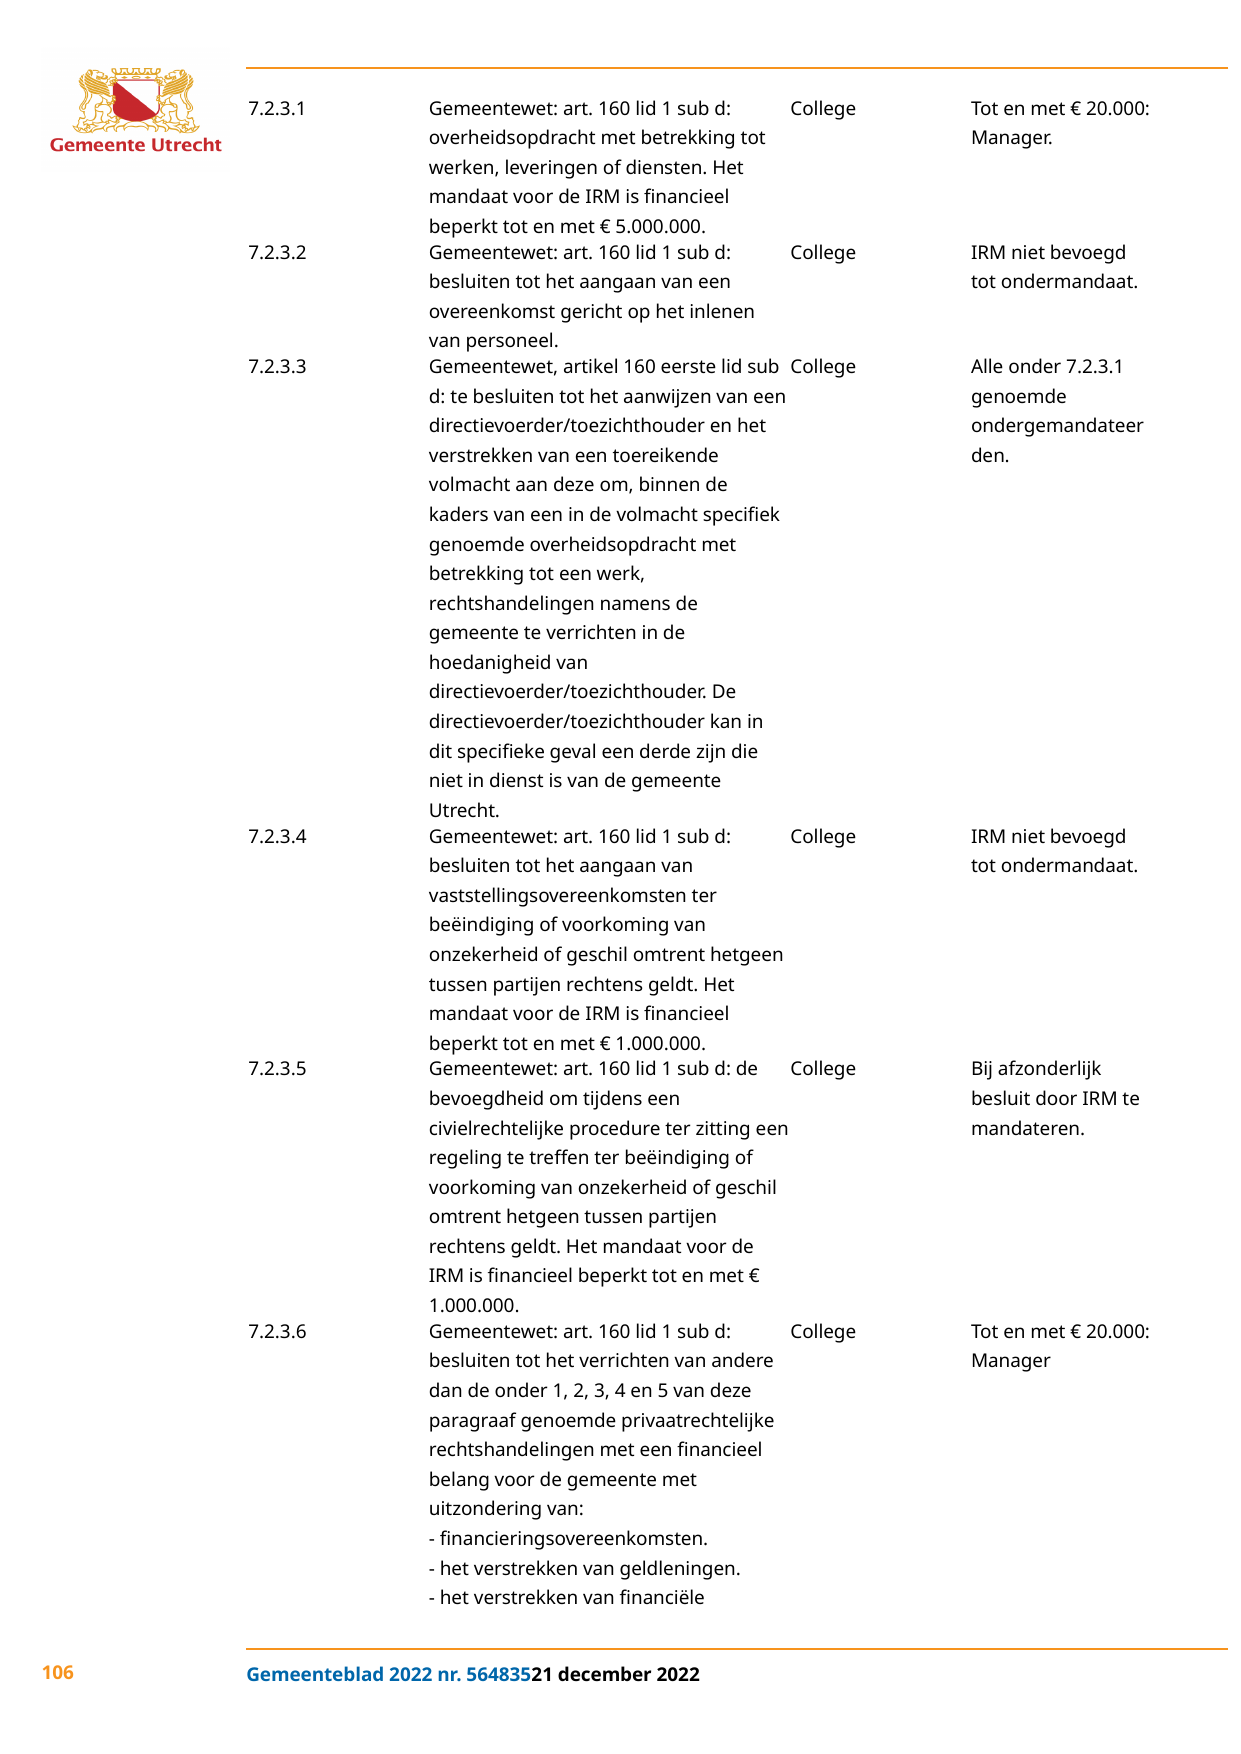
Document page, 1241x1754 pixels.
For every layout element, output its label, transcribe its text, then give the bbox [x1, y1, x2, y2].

table_cell Gemeentewet: art. 160 lid 1 sub d: besluiten tot het aangaan van vaststellingsovereenkomsten ter beëindiging of voorkoming van onzekerheid of geschil omtrent hetgeen tussen partijen rechtens geldt. Het mandaat voor de IRM is financieel beperkt tot en met € 1.000.000. [429, 823, 790, 1056]
table_cell Tot en met € 20.000: Manager. [971, 95, 1152, 239]
table_cell Gemeentewet: art. 160 lid 1 sub d: overheidsopdracht met betrekking tot werken, leveringen of diensten. Het mandaat voor de IRM is financieel beperkt tot en met € 5.000.000. [429, 95, 790, 239]
table_cell Gemeentewet: art. 160 lid 1 sub d: de bevoegdheid om tijdens een civielrechtelijke procedure ter zitting een regeling te treffen ter beëindiging of voorkoming van onzekerheid of geschil omtrent hetgeen tussen partijen rechtens geldt. Het mandaat voor de IRM is financieel beperkt tot en met € 1.000.000. [429, 1056, 790, 1318]
table_cell IRM niet bevoegd tot ondermandaat. [971, 239, 1152, 353]
table_cell 7.2.3.6 [248, 1318, 429, 1610]
table_cell College [790, 95, 971, 239]
table_cell 7.2.3.5 [248, 1056, 429, 1318]
table_cell Tot en met € 20.000: Manager [971, 1318, 1152, 1610]
table_cell 7.2.3.1 [248, 95, 429, 239]
table_cell Alle onder 7.2.3.1 genoemde ondergemandateerden. [971, 353, 1152, 823]
table_cell College [790, 1318, 971, 1610]
picture [41, 47, 231, 172]
table_cell Bij afzonderlijk besluit door IRM te mandateren. [971, 1056, 1152, 1318]
table_cell Gemeentewet: art. 160 lid 1 sub d: besluiten tot het aangaan van een overeenkomst gericht op het inlenen van personeel. [429, 239, 790, 353]
table_cell College [790, 1056, 971, 1318]
table_cell 7.2.3.3 [248, 353, 429, 823]
table_cell College [790, 239, 971, 353]
table_cell 7.2.3.4 [248, 823, 429, 1056]
table_cell College [790, 823, 971, 1056]
table_cell Gemeentewet, artikel 160 eerste lid sub d: te besluiten tot het aanwijzen van een directievoerder/toezichthouder en het verstrekken van een toereikende volmacht aan deze om, binnen de kaders van een in de volmacht specifiek genoemde overheidsopdracht met betrekking tot een werk, rechtshandelingen namens de gemeente te verrichten in de hoedanigheid van directievoerder/toezichthouder. De directievoerder/toezichthouder kan in dit specifieke geval een derde zijn die niet in dienst is van de gemeente Utrecht. [429, 353, 790, 823]
table_cell IRM niet bevoegd tot ondermandaat. [971, 823, 1152, 1056]
table_cell Gemeentewet: art. 160 lid 1 sub d: besluiten tot het verrichten van andere dan de onder 1, 2, 3, 4 en 5 van deze paragraaf genoemde privaatrechtelijke rechtshandelingen met een financieel belang voor de gemeente met uitzondering van: - financieringsovereenkomsten. - het verstrekken van geldleningen. - het verstrekken van financiële [429, 1318, 790, 1610]
table_cell College [790, 353, 971, 823]
table_cell 7.2.3.2 [248, 239, 429, 353]
